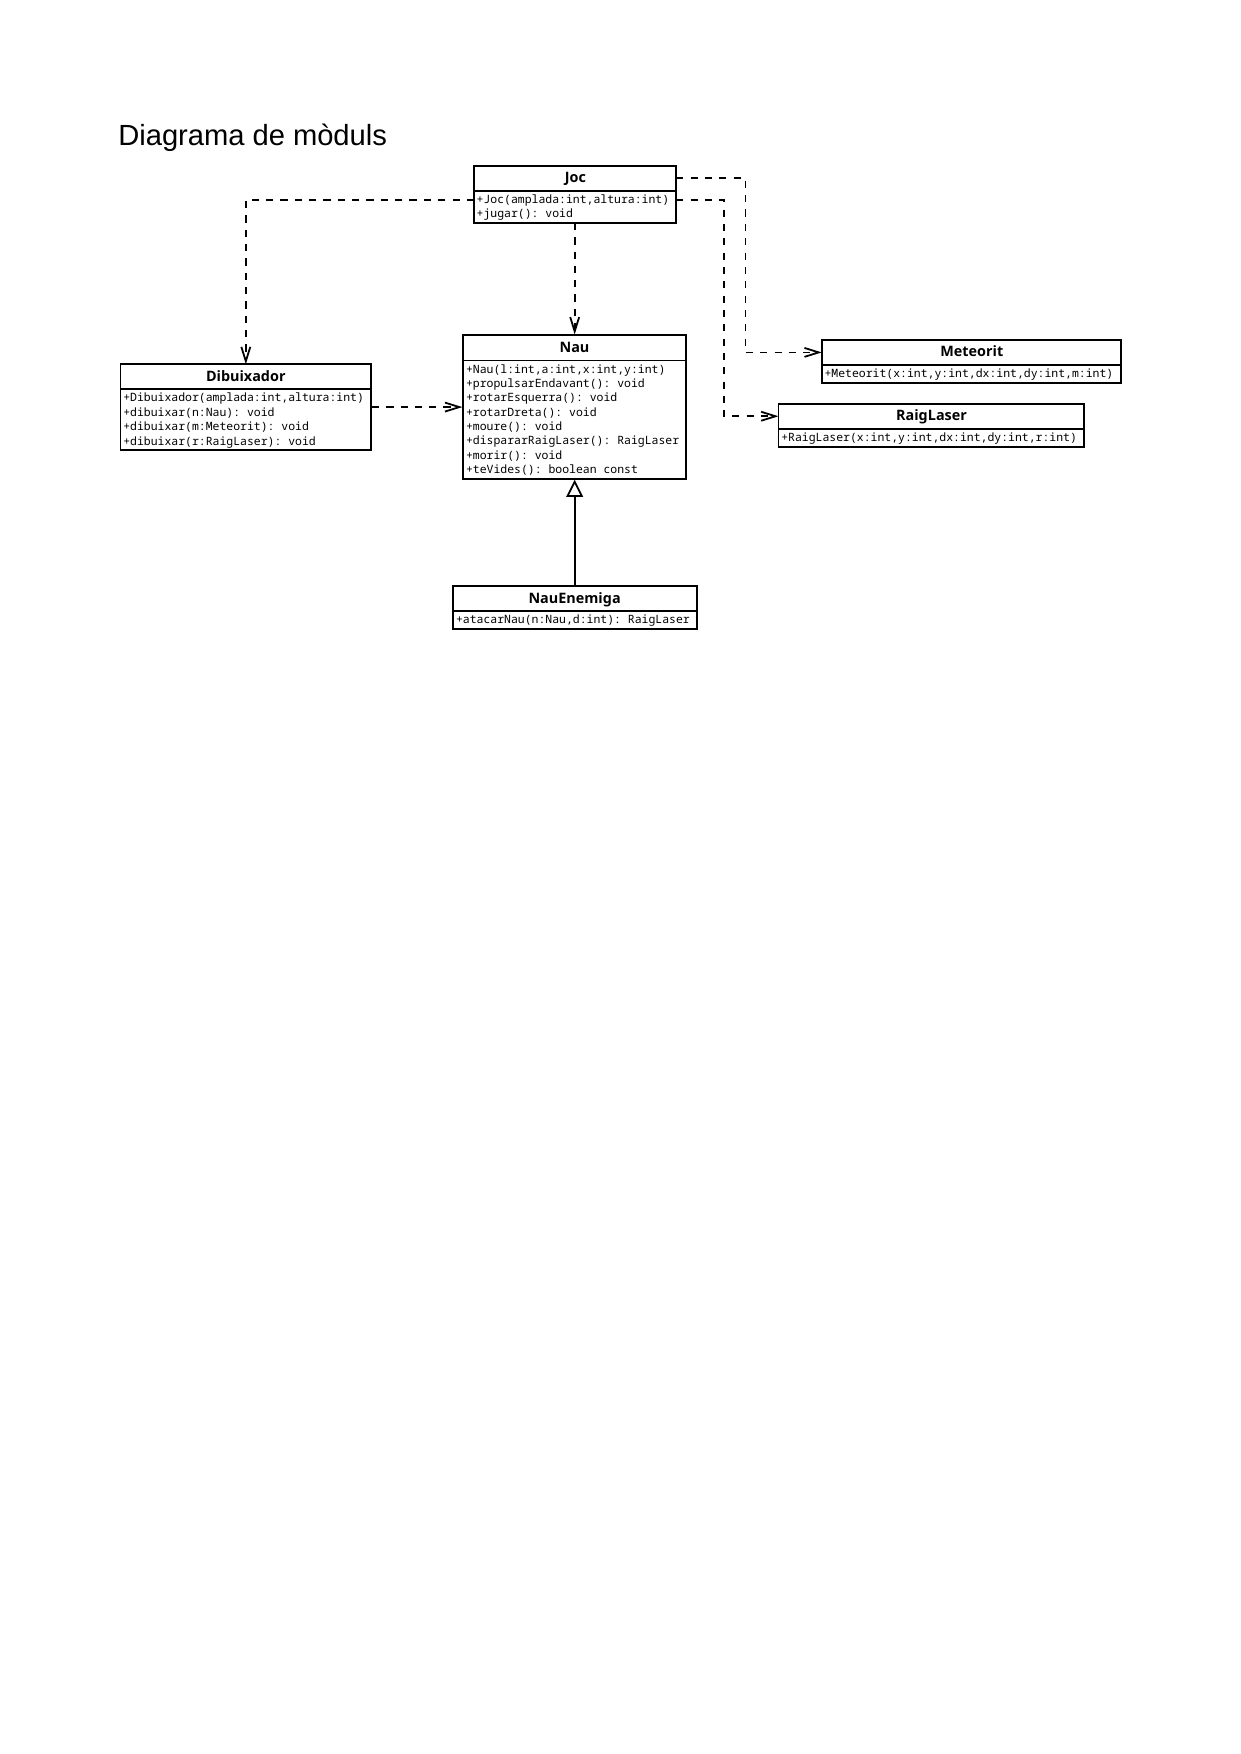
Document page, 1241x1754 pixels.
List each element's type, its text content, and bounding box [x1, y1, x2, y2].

subtitle Diagrama de mòduls [118, 118, 1122, 152]
